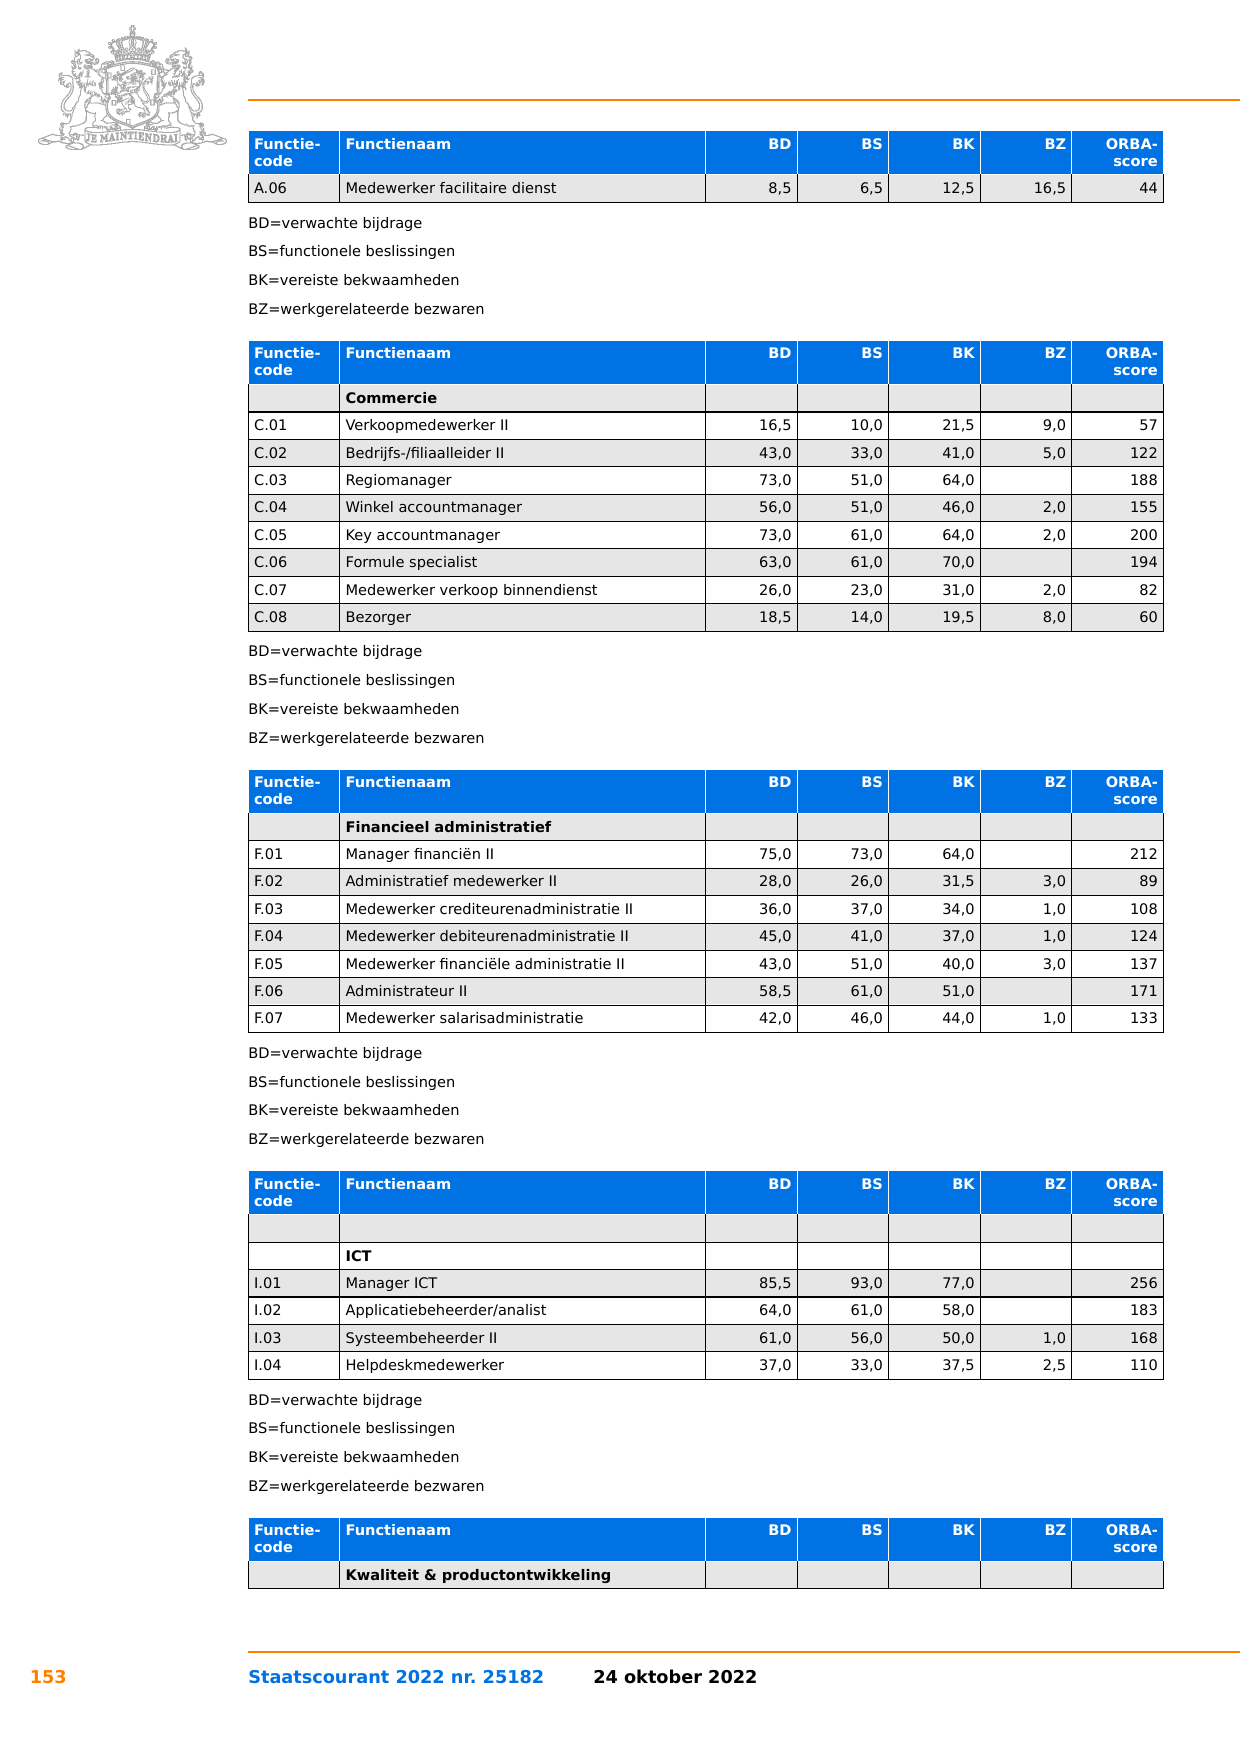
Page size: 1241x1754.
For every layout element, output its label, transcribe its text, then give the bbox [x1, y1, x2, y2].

table_header Functienaam [340, 341, 705, 384]
table_cell [706, 814, 797, 840]
table_header BS [798, 341, 888, 384]
table_cell 28,0 [706, 869, 797, 895]
table_cell [798, 1243, 888, 1269]
table_cell C.07 [249, 577, 339, 603]
table_cell Manager ICT [340, 1270, 705, 1296]
table_header Functie-code [249, 341, 339, 384]
table_cell 51,0 [798, 951, 888, 977]
table_header Functie-code [249, 1171, 339, 1214]
table_header BS [798, 1518, 888, 1561]
table_header Functie-code [249, 131, 339, 174]
table_cell 58,0 [889, 1298, 980, 1324]
table_cell Administratief medewerker II [340, 869, 705, 895]
table_cell 256 [1072, 1270, 1163, 1296]
table_cell 73,0 [706, 467, 797, 493]
table_header BK [889, 770, 980, 813]
table_cell [249, 1215, 339, 1242]
table_header Functienaam [340, 131, 705, 174]
table_cell Kwaliteit & productontwikkeling [340, 1562, 705, 1588]
table_cell 46,0 [889, 495, 980, 521]
table_cell 64,0 [706, 1298, 797, 1324]
table_cell 26,0 [706, 577, 797, 603]
table_header BD [706, 770, 797, 813]
table_cell 10,0 [798, 413, 888, 439]
table_header BD [706, 131, 797, 174]
table_cell 37,0 [798, 896, 888, 922]
table_cell 73,0 [798, 841, 888, 868]
table_cell BD=verwachte bijdrage BS=functionele beslissingen BK=vereiste bekwaamheden BZ=werkgerelateerde bezwaren [248, 632, 1163, 747]
table_cell 2,0 [981, 577, 1071, 603]
table_cell C.05 [249, 522, 339, 548]
table_cell 8,0 [981, 604, 1071, 631]
table_header Functie-code [249, 1518, 339, 1561]
table_header ORBA- score [1072, 770, 1163, 813]
table_cell 33,0 [798, 1352, 888, 1379]
table_cell 23,0 [798, 577, 888, 603]
table_cell 51,0 [889, 978, 980, 1004]
table_cell 58,5 [706, 978, 797, 1004]
table_header ORBA- score [1072, 1518, 1163, 1561]
table_header BZ [981, 341, 1071, 384]
table_cell [981, 467, 1071, 493]
table_cell 82 [1072, 577, 1163, 603]
table_cell [981, 841, 1071, 868]
table_cell F.01 [249, 841, 339, 868]
table_header BS [798, 770, 888, 813]
table_cell [1072, 1243, 1163, 1269]
table_header BS [798, 1171, 888, 1214]
table_header BK [889, 1171, 980, 1214]
table_cell [249, 1562, 339, 1588]
table_cell Formule specialist [340, 549, 705, 576]
picture [38, 25, 227, 150]
table_cell F.03 [249, 896, 339, 922]
table_cell Medewerker debiteurenadministratie II [340, 924, 705, 950]
table_cell C.08 [249, 604, 339, 631]
table_cell [981, 814, 1071, 840]
table_cell C.03 [249, 467, 339, 493]
table_cell Administrateur II [340, 978, 705, 1004]
table_header Functienaam [340, 1171, 705, 1214]
table_header Functienaam [340, 1518, 705, 1561]
table_cell 93,0 [798, 1270, 888, 1296]
table_cell [1072, 1215, 1163, 1242]
table_cell 45,0 [706, 924, 797, 950]
table_cell C.02 [249, 440, 339, 466]
table_cell Manager financiën II [340, 841, 705, 868]
table_cell 61,0 [798, 549, 888, 576]
table_cell 64,0 [889, 841, 980, 868]
table_cell [981, 385, 1071, 411]
table_cell [889, 1215, 980, 1242]
table_cell 33,0 [798, 440, 888, 466]
table_cell 63,0 [706, 549, 797, 576]
table_cell 50,0 [889, 1325, 980, 1351]
table_cell BD=verwachte bijdrage BS=functionele beslissingen BK=vereiste bekwaamheden BZ=werkgerelateerde bezwaren [248, 1380, 1163, 1495]
table_header BD [706, 341, 797, 384]
table_cell 37,0 [706, 1352, 797, 1379]
table_cell 5,0 [981, 440, 1071, 466]
table_cell 133 [1072, 1006, 1163, 1032]
table_cell 61,0 [706, 1325, 797, 1351]
table_cell 26,0 [798, 869, 888, 895]
table_cell [706, 1243, 797, 1269]
table_cell [249, 814, 339, 840]
table_cell 41,0 [889, 440, 980, 466]
table_cell 64,0 [889, 522, 980, 548]
table_cell Bedrijfs-/filiaalleider II [340, 440, 705, 466]
table_cell [981, 1215, 1071, 1242]
table_cell 6,5 [798, 175, 888, 202]
table_cell Commercie [340, 385, 705, 411]
table_cell 43,0 [706, 951, 797, 977]
table_cell A.06 [249, 175, 339, 202]
table_cell BD=verwachte bijdrage BS=functionele beslissingen BK=vereiste bekwaamheden BZ=werkgerelateerde bezwaren [248, 1033, 1163, 1148]
table_cell 61,0 [798, 522, 888, 548]
table_cell 51,0 [798, 495, 888, 521]
table_cell 108 [1072, 896, 1163, 922]
table_cell [1072, 385, 1163, 411]
table_cell [981, 1243, 1071, 1269]
table_header Functie-code [249, 770, 339, 813]
table_cell F.06 [249, 978, 339, 1004]
table_cell 36,0 [706, 896, 797, 922]
table_cell [798, 1215, 888, 1242]
table_cell [889, 1243, 980, 1269]
table_cell I.04 [249, 1352, 339, 1379]
table_cell 2,0 [981, 495, 1071, 521]
table_cell Medewerker financiële administratie II [340, 951, 705, 977]
table_cell 19,5 [889, 604, 980, 631]
table_cell 124 [1072, 924, 1163, 950]
table_cell 43,0 [706, 440, 797, 466]
table_cell I.03 [249, 1325, 339, 1351]
table_cell 57 [1072, 413, 1163, 439]
table_cell 34,0 [889, 896, 980, 922]
table_cell [981, 1298, 1071, 1324]
table_cell [798, 1562, 888, 1588]
table_cell 137 [1072, 951, 1163, 977]
table_cell [981, 1270, 1071, 1296]
table_header BK [889, 1518, 980, 1561]
table_cell 51,0 [798, 467, 888, 493]
table_header BD [706, 1518, 797, 1561]
table_cell Medewerker verkoop binnendienst [340, 577, 705, 603]
table_cell 31,0 [889, 577, 980, 603]
table_header BD [706, 1171, 797, 1214]
table_cell Key accountmanager [340, 522, 705, 548]
table_cell F.07 [249, 1006, 339, 1032]
table_cell 44 [1072, 175, 1163, 202]
table_cell 171 [1072, 978, 1163, 1004]
table_cell [706, 1562, 797, 1588]
table_cell I.02 [249, 1298, 339, 1324]
table_header BZ [981, 1171, 1071, 1214]
table_cell Financieel administratief [340, 814, 705, 840]
table_cell 12,5 [889, 175, 980, 202]
table_cell 212 [1072, 841, 1163, 868]
table_cell 8,5 [706, 175, 797, 202]
table_header BZ [981, 1518, 1071, 1561]
table_cell Winkel accountmanager [340, 495, 705, 521]
table_cell [889, 385, 980, 411]
table_cell [706, 385, 797, 411]
table_cell [1072, 1562, 1163, 1588]
table_cell 77,0 [889, 1270, 980, 1296]
table_cell [1072, 814, 1163, 840]
table_cell 70,0 [889, 549, 980, 576]
table_cell 46,0 [798, 1006, 888, 1032]
table_cell Medewerker salarisadministratie [340, 1006, 705, 1032]
table_cell ICT [340, 1243, 705, 1269]
table_cell 56,0 [798, 1325, 888, 1351]
table_cell 44,0 [889, 1006, 980, 1032]
table_cell 61,0 [798, 1298, 888, 1324]
table_cell 73,0 [706, 522, 797, 548]
table_cell Applicatiebeheerder/analist [340, 1298, 705, 1324]
table_cell Bezorger [340, 604, 705, 631]
table_cell [249, 385, 339, 411]
table_cell 89 [1072, 869, 1163, 895]
table_cell 14,0 [798, 604, 888, 631]
table_cell 18,5 [706, 604, 797, 631]
table_cell 21,5 [889, 413, 980, 439]
table_cell F.02 [249, 869, 339, 895]
table_cell 64,0 [889, 467, 980, 493]
table_cell [889, 814, 980, 840]
table_cell 194 [1072, 549, 1163, 576]
table_cell Medewerker crediteurenadministratie II [340, 896, 705, 922]
table_cell [340, 1215, 705, 1242]
table_cell Verkoopmedewerker II [340, 413, 705, 439]
table_cell [889, 1562, 980, 1588]
table_header Functienaam [340, 770, 705, 813]
table_header ORBA- score [1072, 341, 1163, 384]
table_cell Systeembeheerder II [340, 1325, 705, 1351]
table_header BZ [981, 770, 1071, 813]
table_cell 122 [1072, 440, 1163, 466]
table_cell 41,0 [798, 924, 888, 950]
table_cell 56,0 [706, 495, 797, 521]
table_cell 61,0 [798, 978, 888, 1004]
table_cell 168 [1072, 1325, 1163, 1351]
table_cell 110 [1072, 1352, 1163, 1379]
table_cell 31,5 [889, 869, 980, 895]
table_cell 1,0 [981, 896, 1071, 922]
table_header BK [889, 341, 980, 384]
table_cell 42,0 [706, 1006, 797, 1032]
table_cell F.05 [249, 951, 339, 977]
table_cell 16,5 [706, 413, 797, 439]
table_cell 188 [1072, 467, 1163, 493]
table_cell BD=verwachte bijdrage BS=functionele beslissingen BK=vereiste bekwaamheden BZ=werkgerelateerde bezwaren [248, 203, 1163, 318]
table_cell [798, 814, 888, 840]
table_cell [249, 1243, 339, 1269]
table_cell [981, 1562, 1071, 1588]
table_cell [981, 978, 1071, 1004]
table_cell 85,5 [706, 1270, 797, 1296]
table_header ORBA- score [1072, 1171, 1163, 1214]
table_header BZ [981, 131, 1071, 174]
table_cell 60 [1072, 604, 1163, 631]
table_cell 37,0 [889, 924, 980, 950]
table_header BK [889, 131, 980, 174]
table_header BS [798, 131, 888, 174]
table_cell 40,0 [889, 951, 980, 977]
table_cell 3,0 [981, 951, 1071, 977]
table_cell 2,0 [981, 522, 1071, 548]
table_cell C.04 [249, 495, 339, 521]
table_cell 3,0 [981, 869, 1071, 895]
table_cell Medewerker facilitaire dienst [340, 175, 705, 202]
table_cell Regiomanager [340, 467, 705, 493]
table_cell F.04 [249, 924, 339, 950]
table_cell 1,0 [981, 1006, 1071, 1032]
table_header ORBA- score [1072, 131, 1163, 174]
table_cell 9,0 [981, 413, 1071, 439]
table_cell C.06 [249, 549, 339, 576]
table_cell 75,0 [706, 841, 797, 868]
table_cell C.01 [249, 413, 339, 439]
table_cell 200 [1072, 522, 1163, 548]
table_cell [706, 1215, 797, 1242]
table_cell 16,5 [981, 175, 1071, 202]
table_cell I.01 [249, 1270, 339, 1296]
table_cell 37,5 [889, 1352, 980, 1379]
table_cell 155 [1072, 495, 1163, 521]
table_cell 2,5 [981, 1352, 1071, 1379]
table_cell [981, 549, 1071, 576]
table_cell 1,0 [981, 1325, 1071, 1351]
table_cell 183 [1072, 1298, 1163, 1324]
table_cell [798, 385, 888, 411]
table_cell 1,0 [981, 924, 1071, 950]
table_cell Helpdeskmedewerker [340, 1352, 705, 1379]
